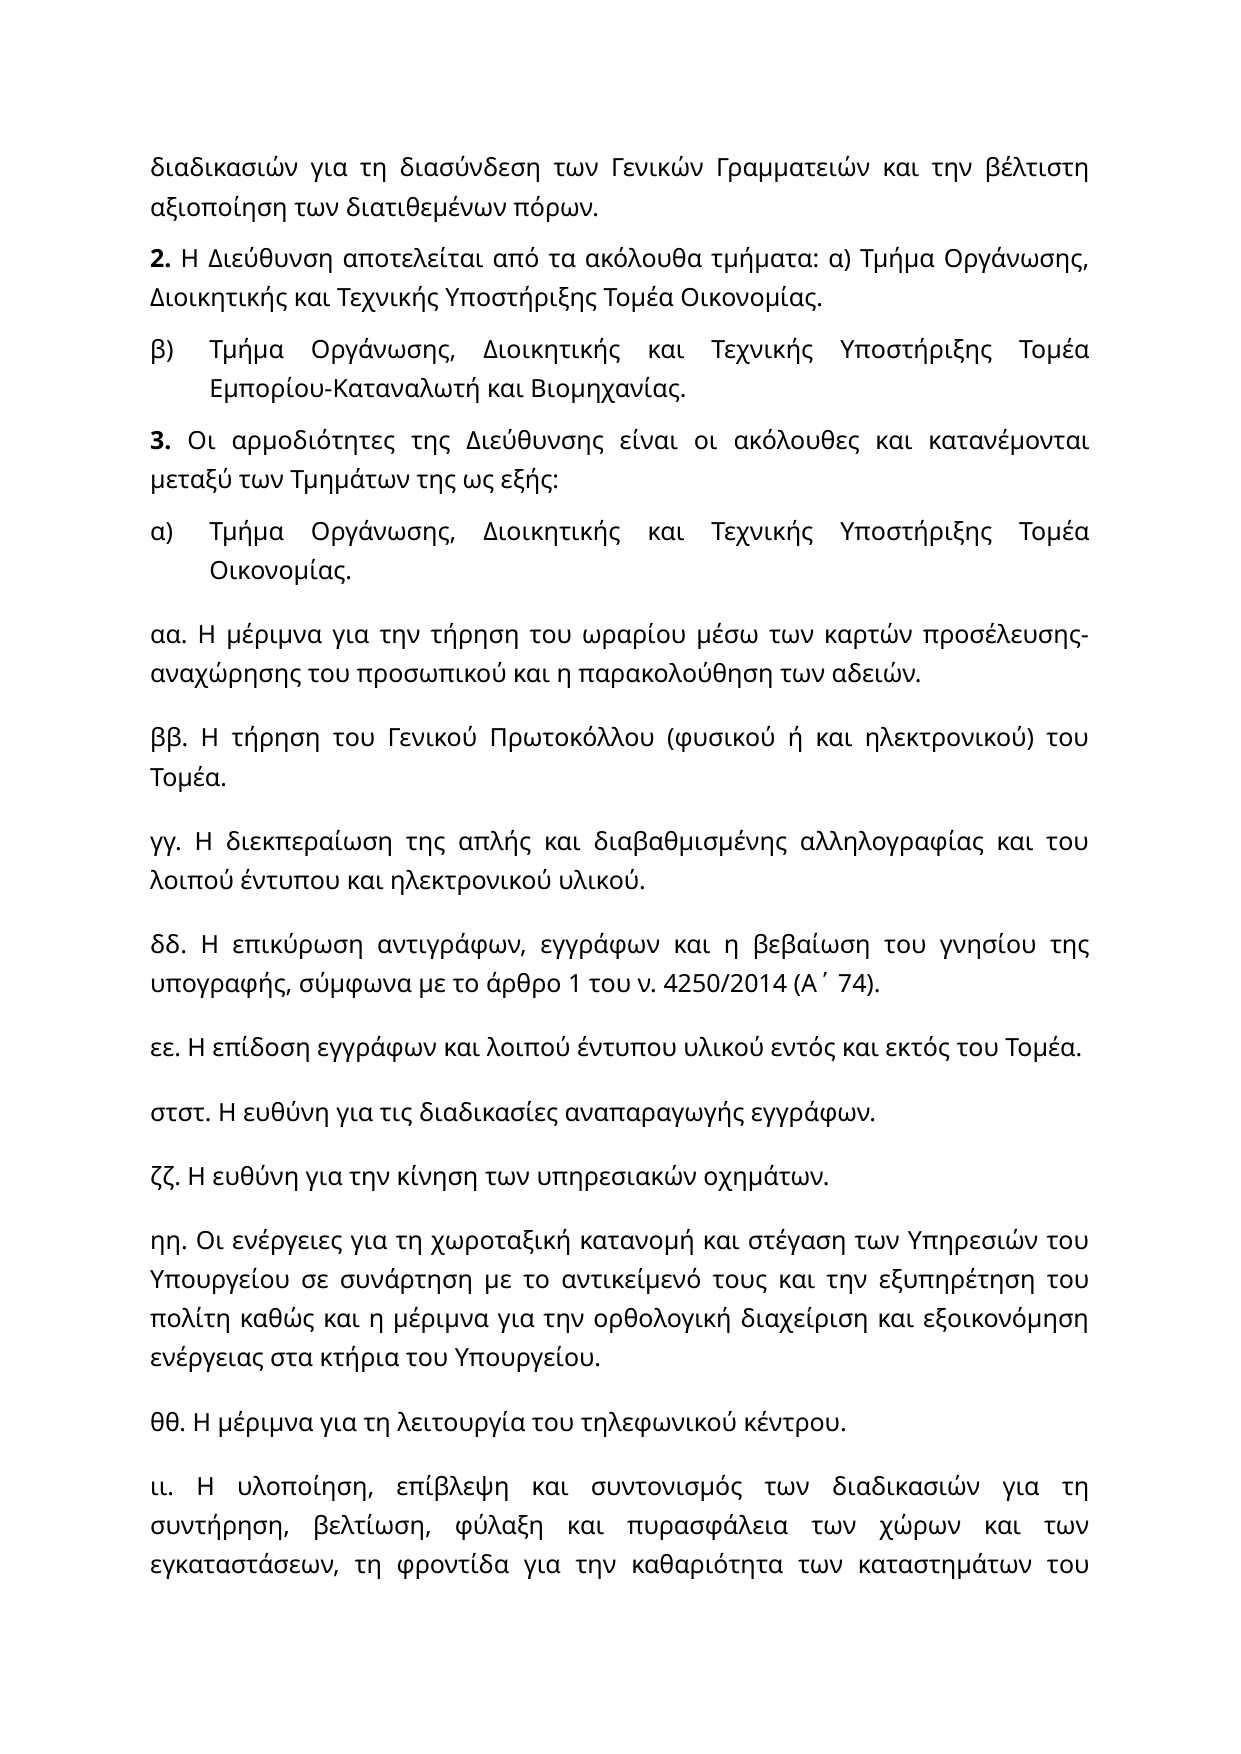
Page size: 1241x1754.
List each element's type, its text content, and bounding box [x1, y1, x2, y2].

text δδ. Η επικύρωση αντιγράφων, εγγράφων και η βεβαίωση του γνησίου της υπογραφής, σύμφωνα με το άρθρο 1 του ν. 4250/2014 (Α΄ 74). [150, 927, 1090, 1000]
text στστ. Η ευθύνη για τις διαδικασίες αναπαραγωγής εγγράφων. [150, 1094, 1090, 1128]
text αα. Η μέριμνα για την τήρηση του ωραρίου μέσω των καρτών προσέλευσης-αναχώρησης του προσωπικού και η παρακολούθηση των αδειών. [150, 617, 1090, 690]
text 3. Οι αρμοδιότητες της Διεύθυνσης είναι οι ακόλουθες και κατανέμονται μεταξύ των Τμημάτων της ως εξής: [150, 422, 1090, 496]
text θθ. Η μέριμνα για τη λειτουργία του τηλεφωνικού κέντρου. [150, 1404, 1090, 1438]
text ββ. Η τήρηση του Γενικού Πρωτοκόλλου (φυσικού ή και ηλεκτρονικού) του Τομέα. [150, 720, 1090, 793]
list α) Τμήμα Οργάνωσης, Διοικητικής και Τεχνικής Υποστήριξης Τομέα Οικονομίας. [150, 513, 1090, 587]
text εε. Η επίδοση εγγράφων και λοιπού έντυπου υλικού εντός και εκτός του Τομέα. [150, 1030, 1090, 1064]
list β) Τμήμα Οργάνωσης, Διοικητικής και Τεχνικής Υποστήριξης Τομέα Εμπορίου-Καταναλωτή και Βιομηχανίας. [150, 332, 1090, 405]
text 2. Η Διεύθυνση αποτελείται από τα ακόλουθα τμήματα: α) Τμήμα Οργάνωσης, Διοικητικής και Τεχνικής Υποστήριξης Τομέα Οικονομίας. [150, 241, 1090, 314]
text διαδικασιών για τη διασύνδεση των Γενικών Γραμματειών και την βέλτιστη αξιοποίηση των διατιθεμένων πόρων. [150, 150, 1090, 223]
text ηη. Οι ενέργειες για τη χωροταξική κατανομή και στέγαση των Υπηρεσιών του Υπουργείου σε συνάρτηση με το αντικείμενό τους και την εξυπηρέτηση του πολίτη καθώς και η μέριμνα για την ορθολογική διαχείριση και εξοικονόμηση ενέργειας στα κτήρια του Υπουργείου. [150, 1222, 1090, 1374]
text ιι. Η υλοποίηση, επίβλεψη και συντονισμός των διαδικασιών για τη συντήρηση, βελτίωση, φύλαξη και πυρασφάλεια των χώρων και των εγκαταστάσεων, τη φροντίδα για την καθαριότητα των καταστημάτων του [150, 1468, 1090, 1581]
text ζζ. Η ευθύνη για την κίνηση των υπηρεσιακών οχημάτων. [150, 1158, 1090, 1192]
text γγ. Η διεκπεραίωση της απλής και διαβαθμισμένης αλληλογραφίας και του λοιπού έντυπου και ηλεκτρονικού υλικού. [150, 823, 1090, 897]
